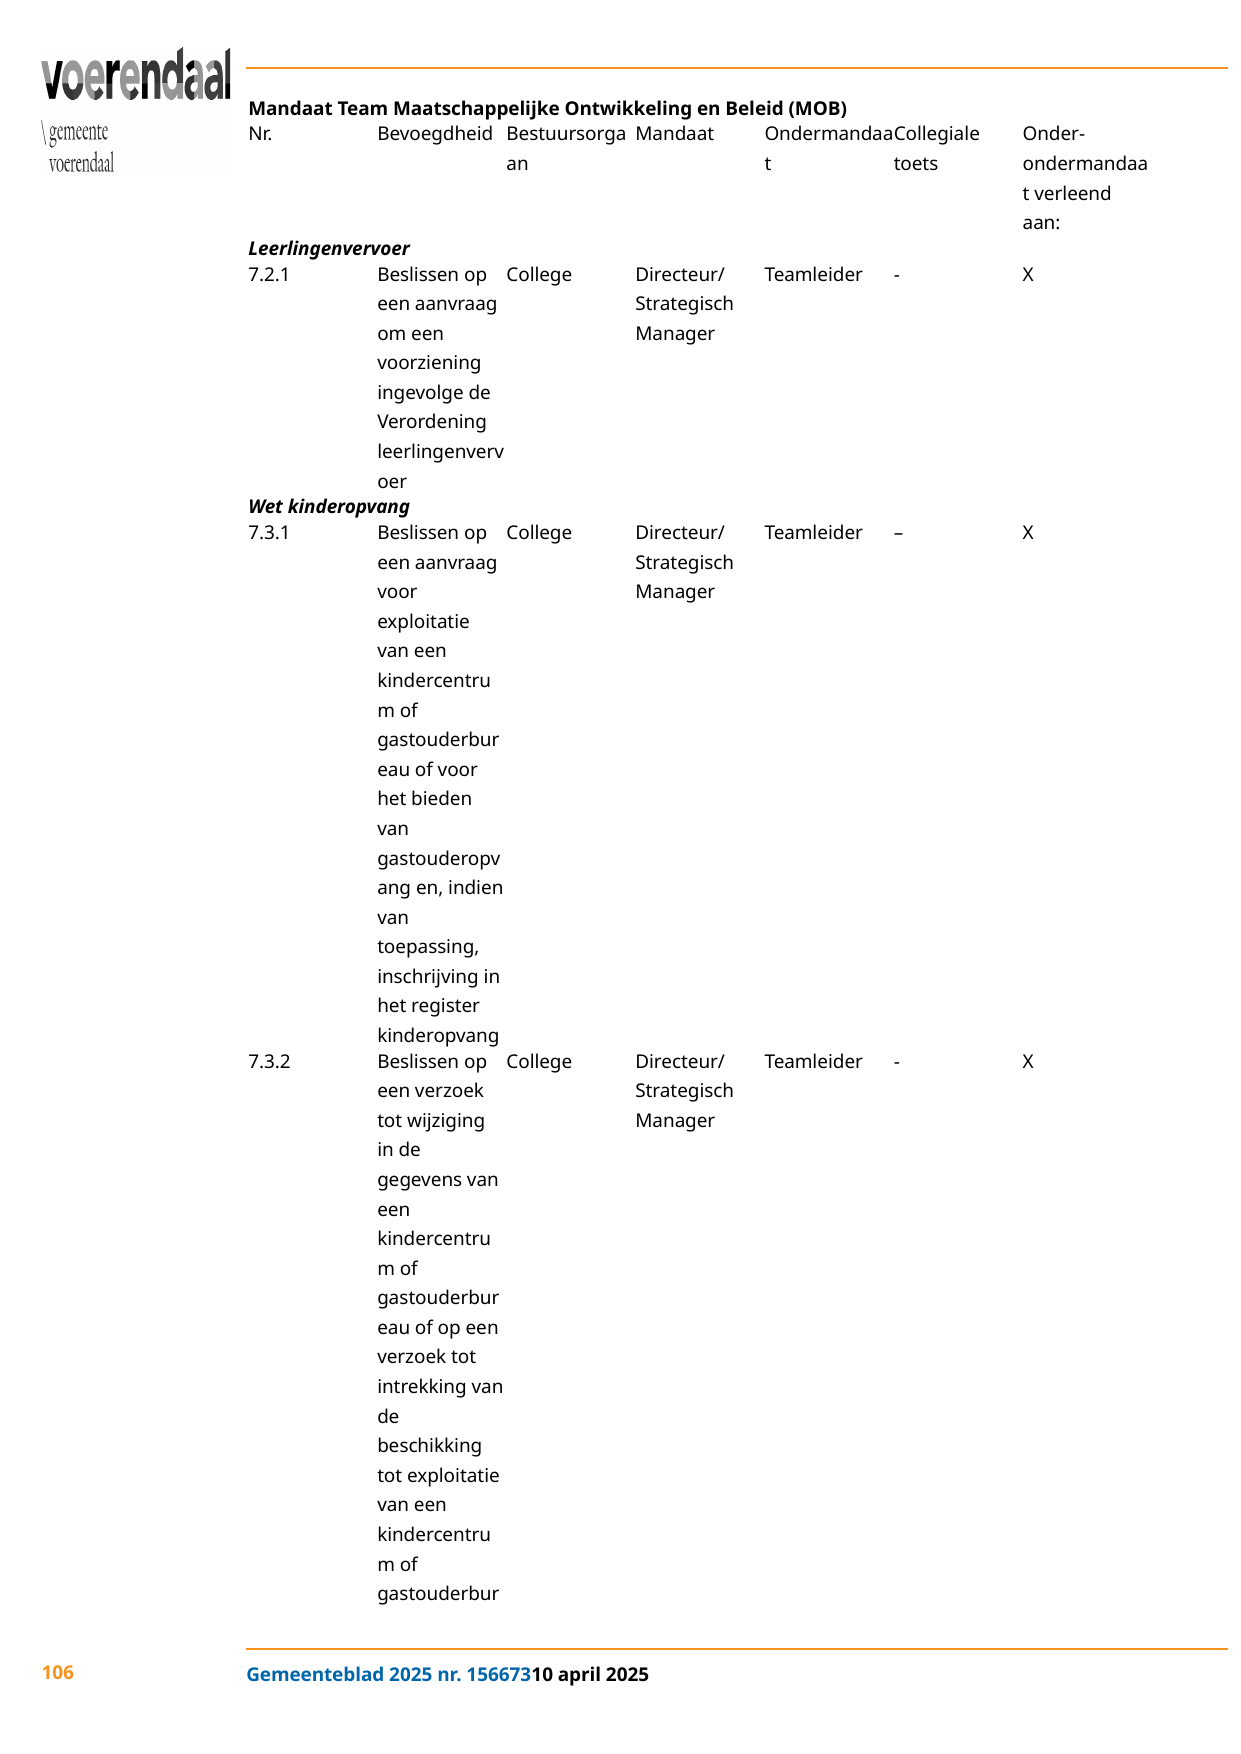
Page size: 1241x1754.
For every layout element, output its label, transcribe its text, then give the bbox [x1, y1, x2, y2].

table_cell College [506, 519, 635, 1048]
table_cell X [1023, 261, 1152, 493]
table_cell Beslissen op een verzoek tot wijziging in de gegevens van een kindercentrum of gastouderbureau of op een verzoek tot intrekking van de beschikking tot exploitatie van een kindercentrum of gastouderbur [377, 1048, 506, 1606]
table_cell 7.3.1 [248, 519, 377, 1048]
table_cell - [894, 261, 1022, 493]
table_cell Onder-ondermandaat verleend aan: [1023, 121, 1152, 235]
table_cell Bestuursorgaan [506, 121, 635, 235]
table_cell Teamleider [764, 1048, 893, 1606]
table_header Mandaat Team Maatschappelijke Ontwikkeling en Beleid (MOB) [248, 95, 1152, 121]
table_cell 7.3.2 [248, 1048, 377, 1606]
table_cell Nr. [248, 121, 377, 235]
table_cell Beslissen op een aanvraag voor exploitatie van een kindercentrum of gastouderbureau of voor het bieden van gastouderopvang en, indien van toepassing, inschrijving in het register kinderopvang [377, 519, 506, 1048]
table_cell Bevoegdheid [377, 121, 506, 235]
table_cell Wet kinderopvang [248, 494, 1152, 519]
table_cell 7.2.1 [248, 261, 377, 493]
table_cell Directeur/ Strategisch Manager [635, 261, 764, 493]
table_cell College [506, 1048, 635, 1606]
table_cell College [506, 261, 635, 493]
picture [41, 47, 231, 172]
table_cell Beslissen op een aanvraag om een voorziening ingevolge de Verordening leerlingenvervoer [377, 261, 506, 493]
table_cell - [894, 1048, 1022, 1606]
table_cell Teamleider [764, 519, 893, 1048]
table_cell Leerlingenvervoer [248, 235, 1152, 261]
table_cell X [1023, 519, 1152, 1048]
table_cell Ondermandaat [764, 121, 893, 235]
table_cell Teamleider [764, 261, 893, 493]
table_cell – [894, 519, 1022, 1048]
table_cell Directeur/ Strategisch Manager [635, 1048, 764, 1606]
table_cell Collegiale toets [894, 121, 1022, 235]
table_cell Mandaat [635, 121, 764, 235]
table_cell Directeur/ Strategisch Manager [635, 519, 764, 1048]
table_cell X [1023, 1048, 1152, 1606]
